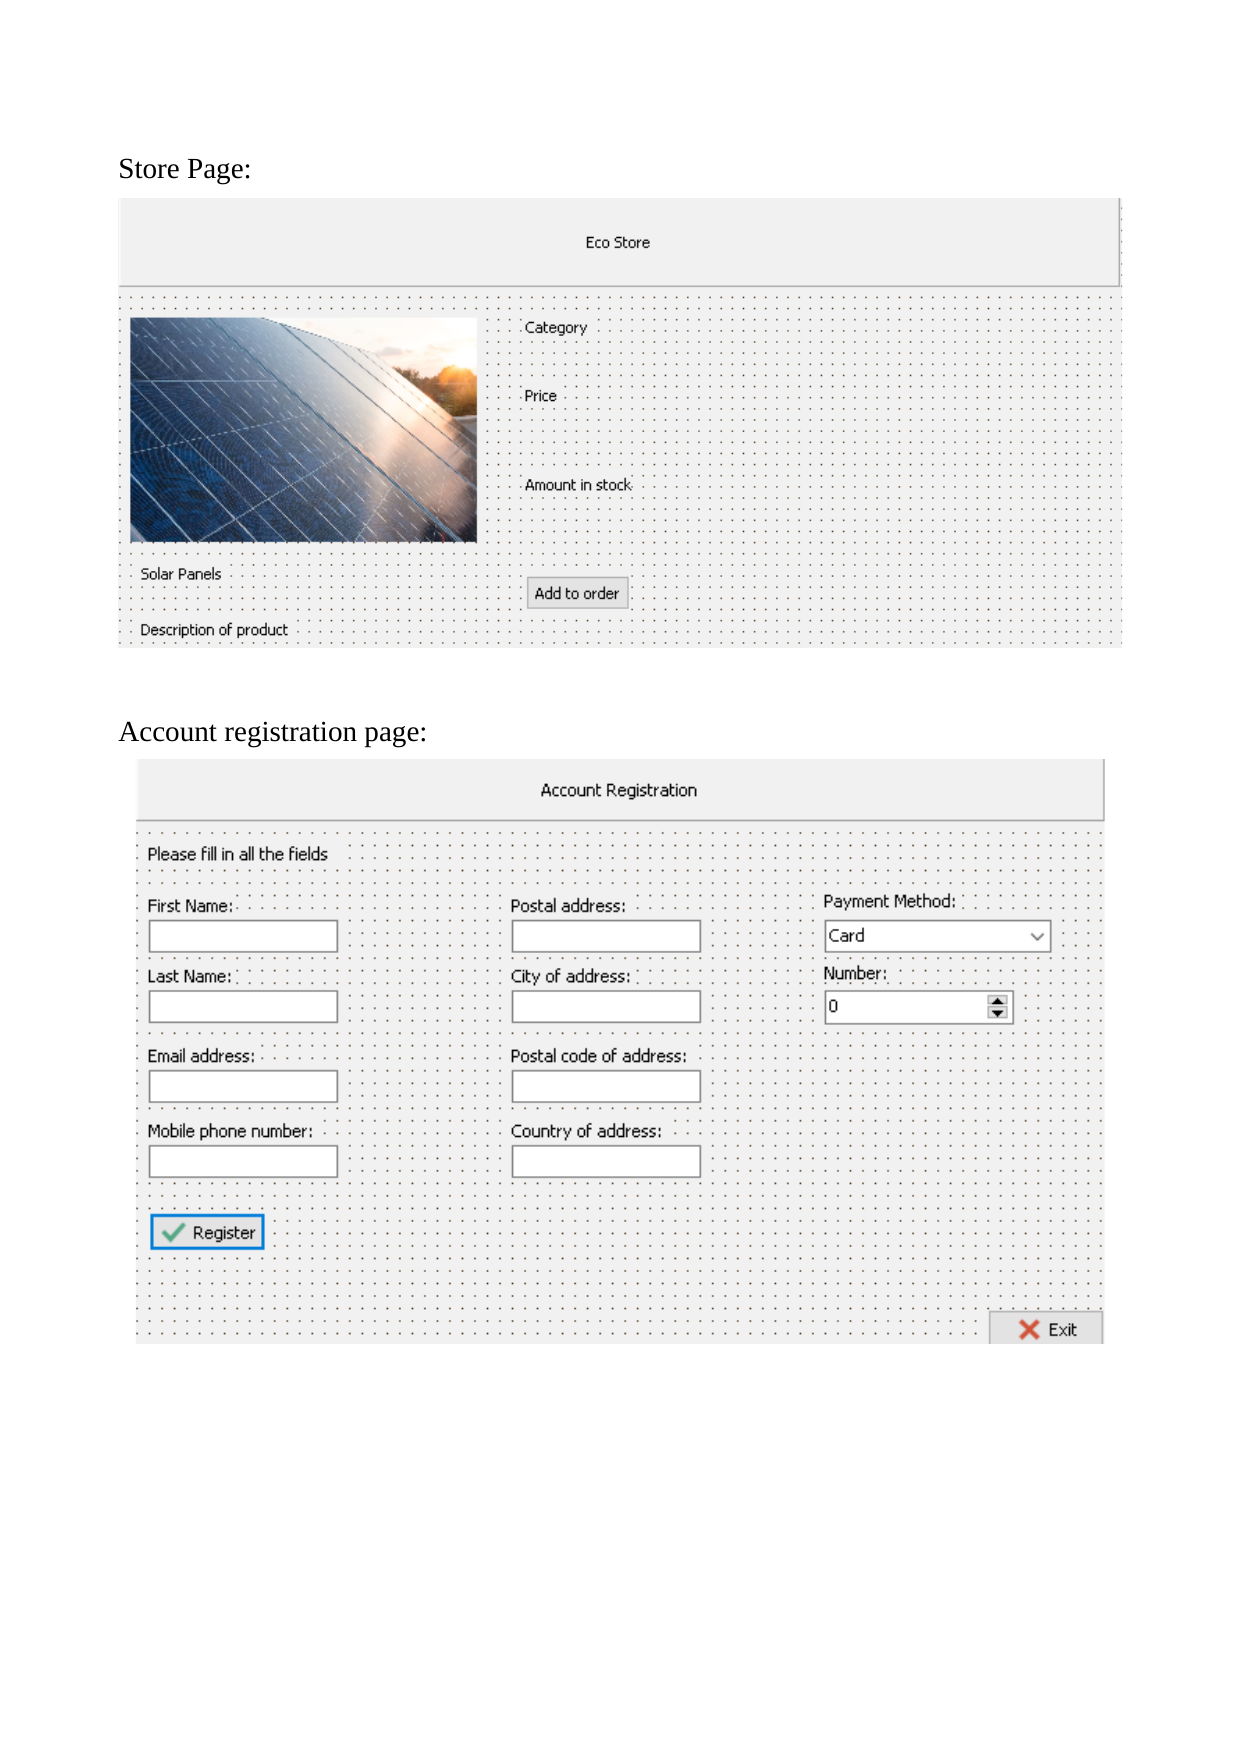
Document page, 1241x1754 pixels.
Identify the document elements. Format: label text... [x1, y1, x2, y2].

picture [135, 759, 1105, 1344]
text Account registration page: [118, 714, 1122, 748]
text Store Page: [118, 152, 1122, 185]
picture [118, 198, 1123, 648]
